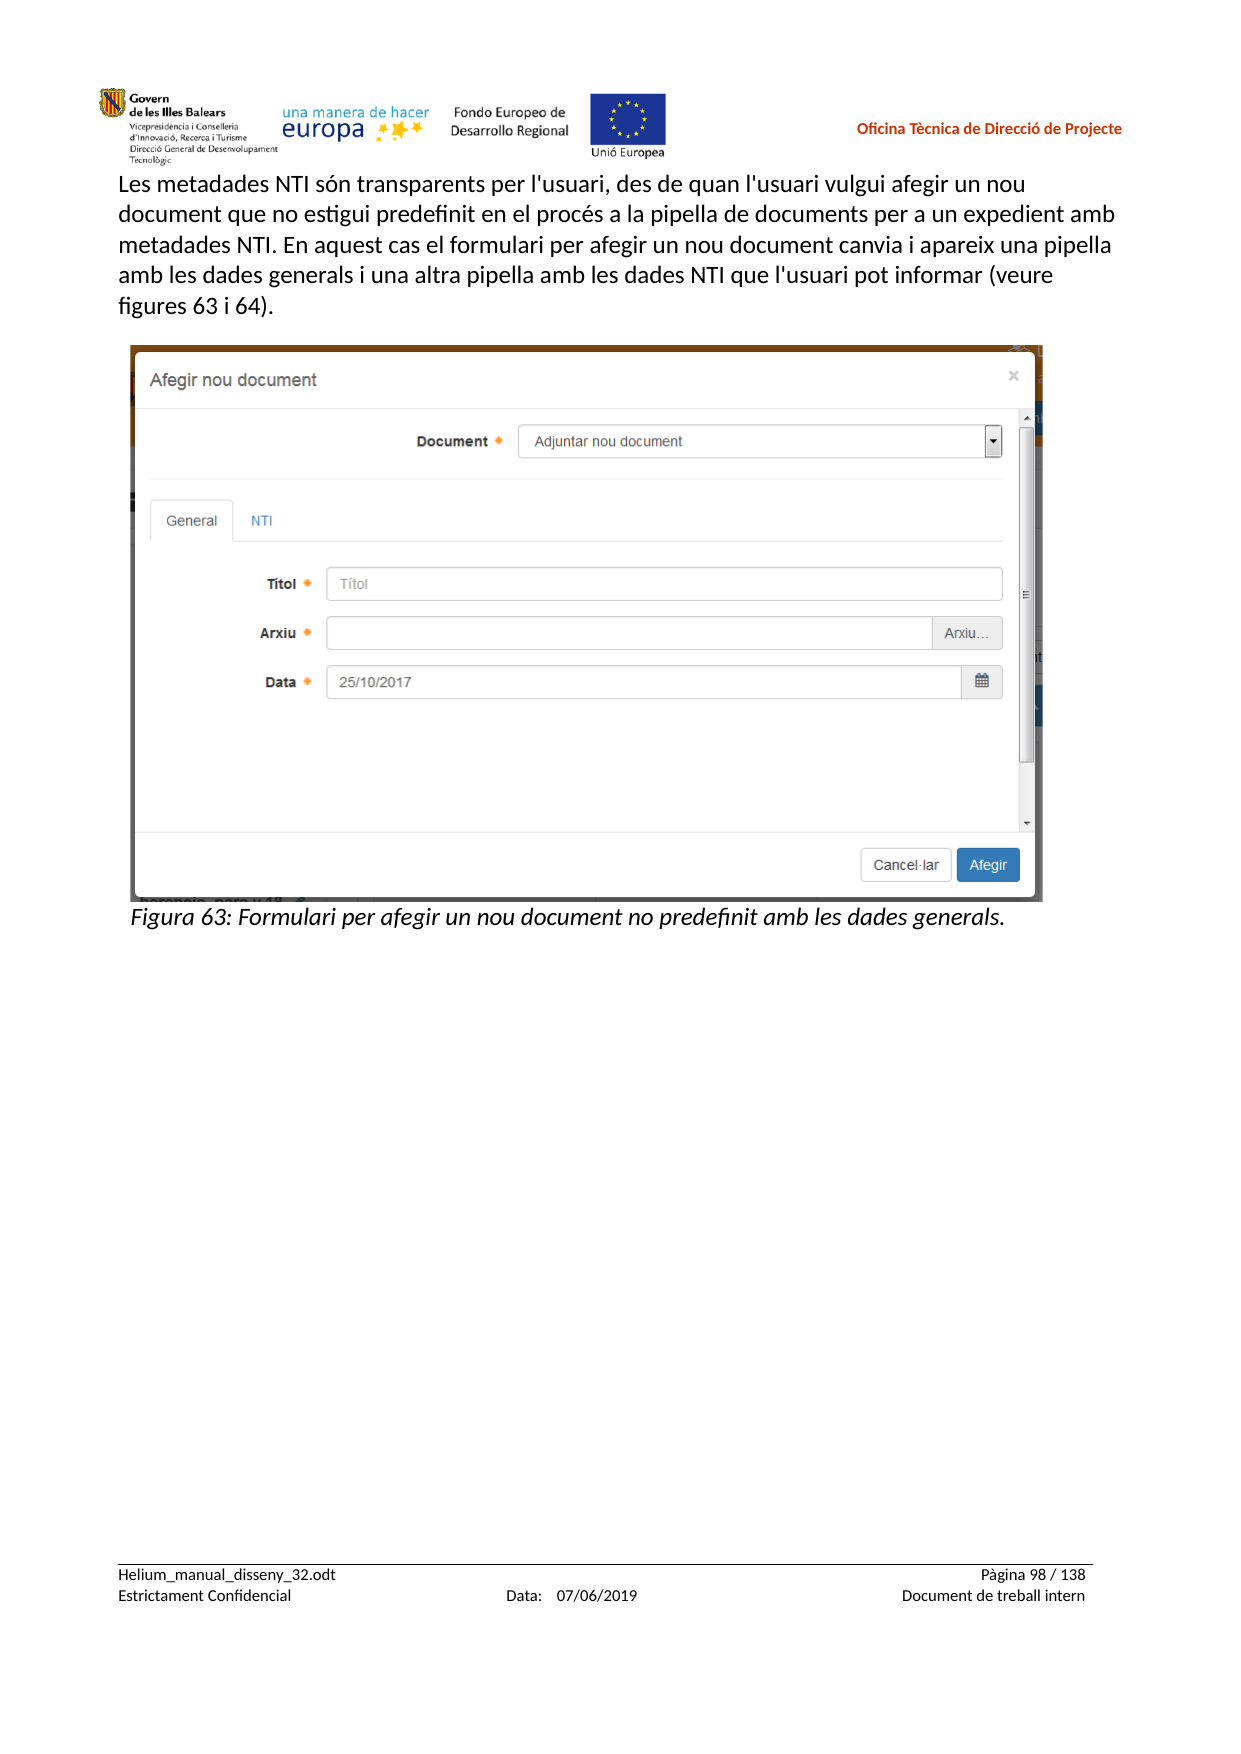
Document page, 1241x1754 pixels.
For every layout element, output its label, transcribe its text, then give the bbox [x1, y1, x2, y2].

picture [130, 345, 1043, 902]
text Figura 63: Formulari per afegir un nou document no predefinit amb les dades generals. [130, 902, 1043, 932]
text Les metadades NTI són transparents per l'usuari, des de quan l'usuari vulgui afegir un nou document que no estigui predefinit en el procés a la pipella de documents per a un expedient amb metadades NTI. En aquest cas el formulari per afegir un nou document canvia i apareix una pipella amb les dades generals i una altra pipella amb les dades NTI que l'usuari pot informar (veure figures 63 i 64). [118, 168, 1122, 321]
picture [99, 87, 668, 166]
